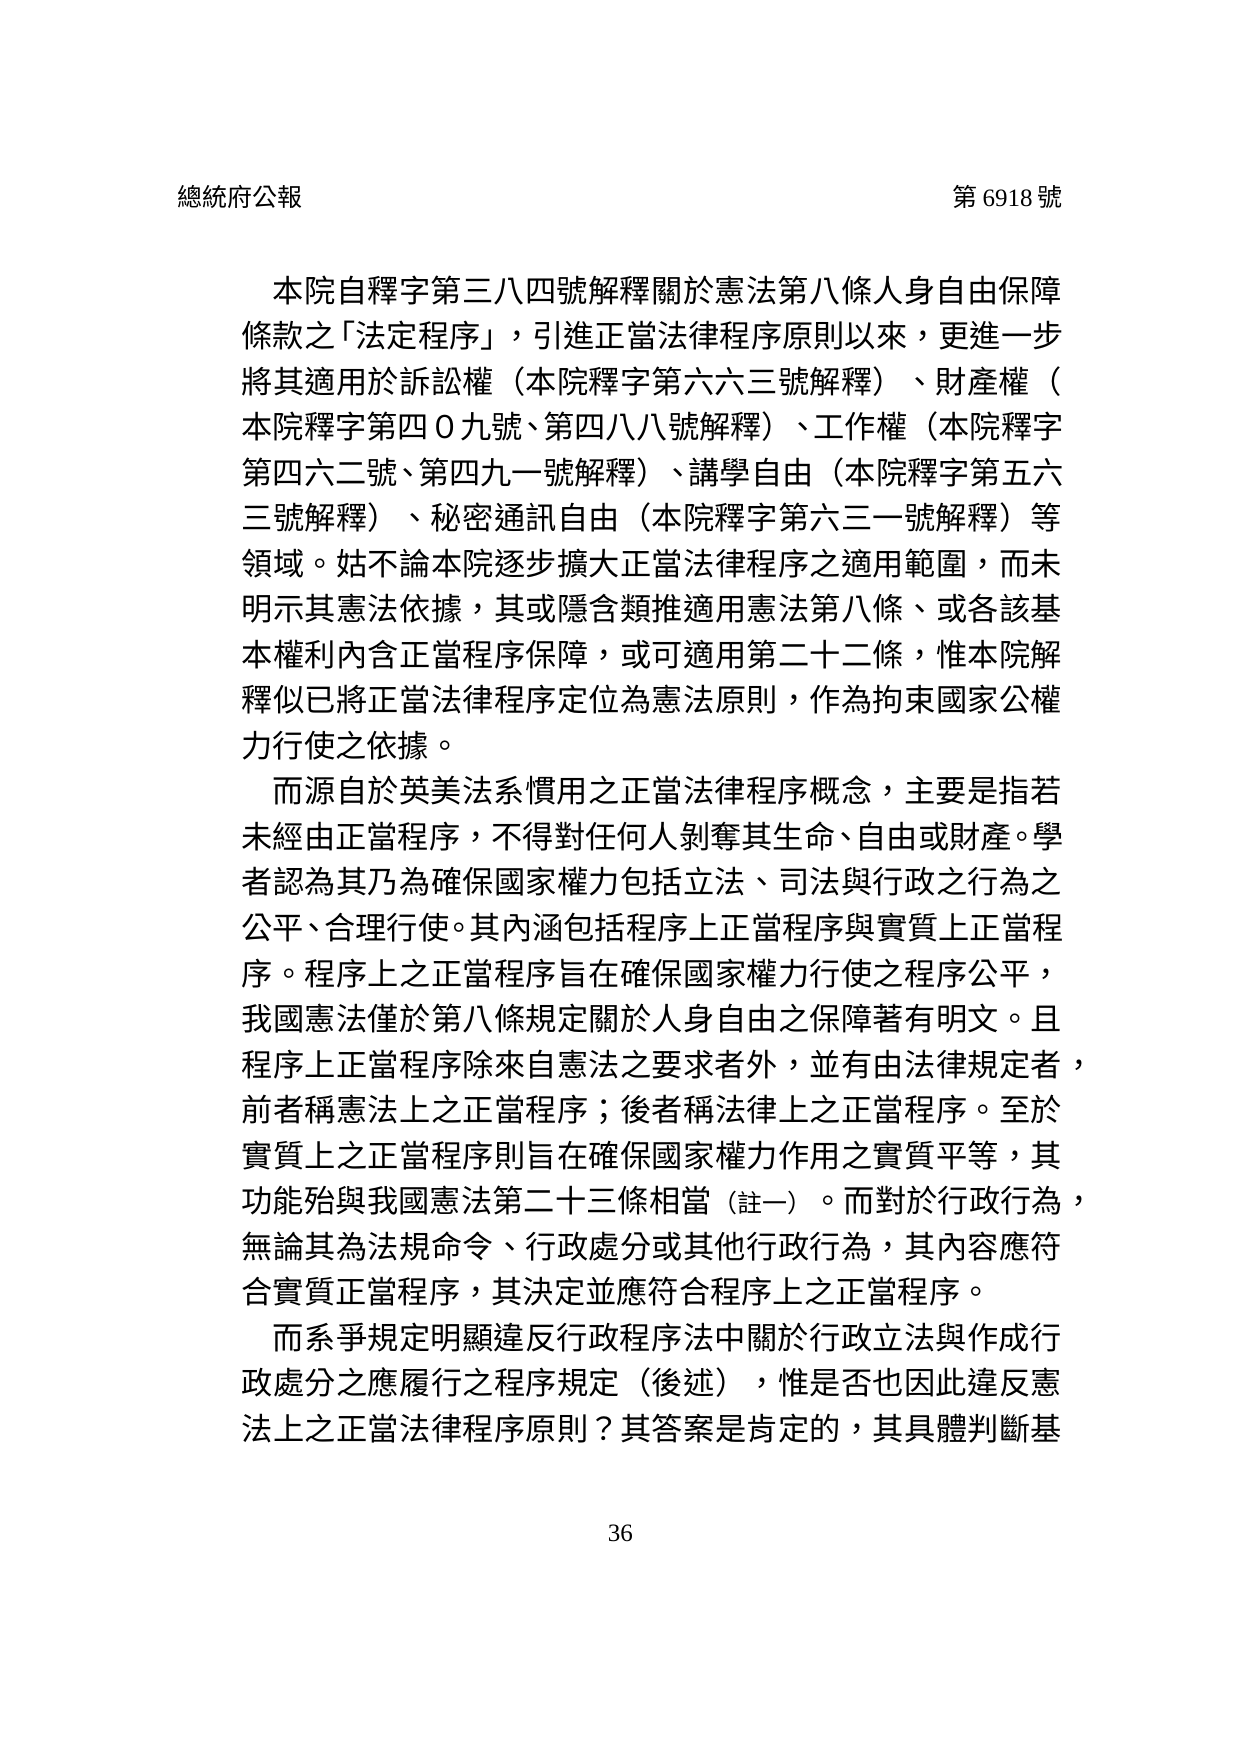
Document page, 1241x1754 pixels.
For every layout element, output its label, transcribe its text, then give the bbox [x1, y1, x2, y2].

text 而系爭規定明顯違反行政程序法中關於行政立法與作成行政處分之應履行之程序規定（後述），惟是否也因此違反憲法上之正當法律程序原則？其答案是肯定的，其具體判斷基 [241, 1313, 1063, 1449]
text 本院自釋字第三八四號解釋關於憲法第八條人身自由保障條款之「法定程序」，引進正當法律程序原則以來，更進一步將其適用於訴訟權（本院釋字第六六三號解釋）、財產權（本院釋字第四０九號、第四八八號解釋）、工作權（本院釋字第四六二號、第四九一號解釋）、講學自由（本院釋字第五六三號解釋）、秘密通訊自由（本院釋字第六三一號解釋）等領域。姑不論本院逐步擴大正當法律程序之適用範圍，而未明示其憲法依據，其或隱含類推適用憲法第八條、或各該基本權利內含正當程序保障，或可適用第二十二條，惟本院解釋似已將正當法律程序定位為憲法原則，作為拘束國家公權力行使之依據。 [241, 266, 1063, 767]
text 而源自於英美法系慣用之正當法律程序概念，主要是指若未經由正當程序，不得對任何人剝奪其生命、自由或財產。學者認為其乃為確保國家權力包括立法、司法與行政之行為之公平、合理行使。其內涵包括程序上正當程序與實質上正當程序。程序上之正當程序旨在確保國家權力行使之程序公平，我國憲法僅於第八條規定關於人身自由之保障著有明文。且程序上正當程序除來自憲法之要求者外，並有由法律規定者，前者稱憲法上之正當程序；後者稱法律上之正當程序。至於實質上之正當程序則旨在確保國家權力作用之實質平等，其功能殆與我國憲法第二十三條相當（註一）。而對於行政行為，無論其為法規命令、行政處分或其他行政行為，其內容應符合實質正當程序，其決定並應符合程序上之正當程序。 [241, 767, 1063, 1313]
